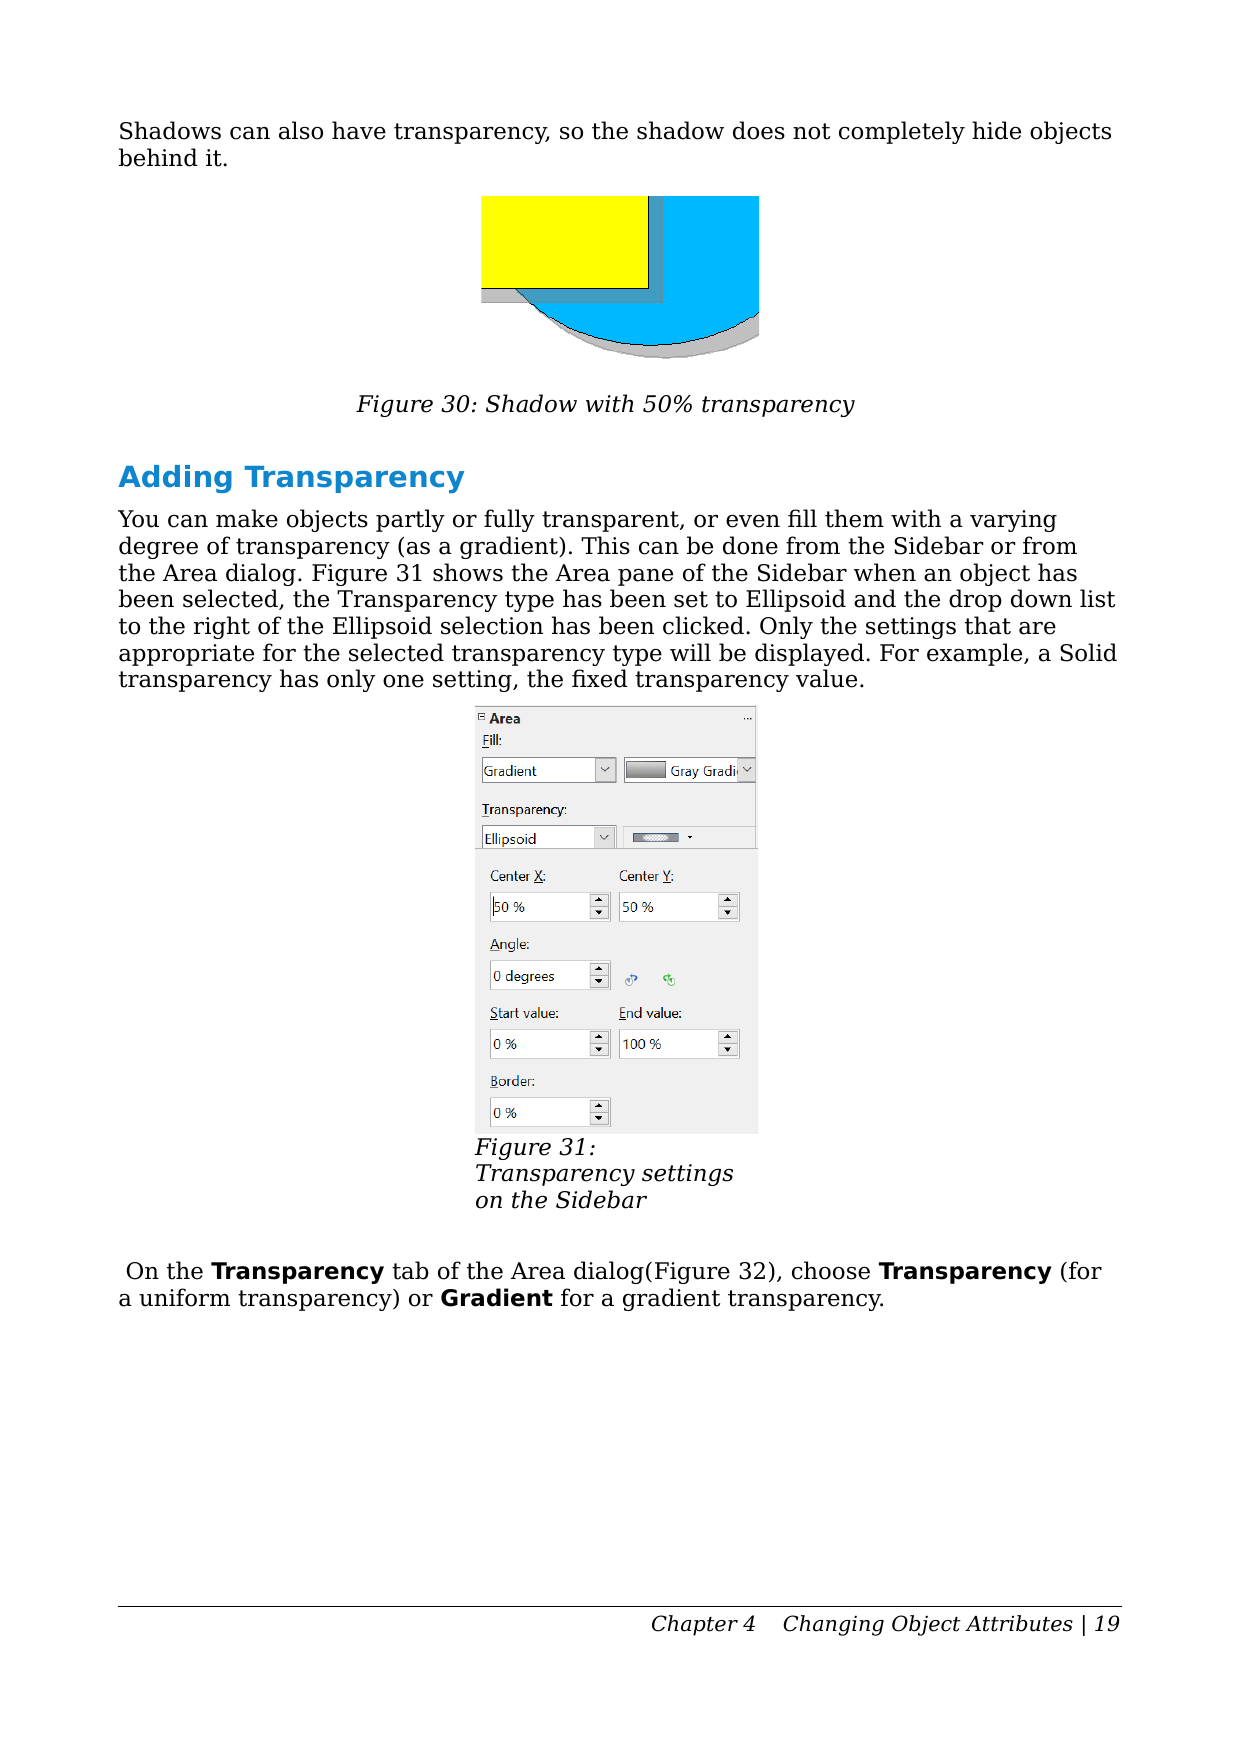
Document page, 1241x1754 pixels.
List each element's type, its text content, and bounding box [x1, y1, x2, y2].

picture [481, 196, 760, 386]
text Figure 31: Transparency settings on the Sidebar [475, 1134, 758, 1214]
picture [474, 705, 759, 1134]
text Shadows can also have transparency, so the shadow does not completely hide objects behind it. [118, 118, 1122, 171]
text On the Transparency tab of the Area dialog(Figure 32), choose Transparency (for a uniform transparency) or Gradient for a gradient transparency. [118, 1258, 1122, 1312]
text Figure 30: Shadow with 50% transparency [357, 392, 884, 418]
subtitle Adding Transparency [118, 460, 1122, 494]
text You can make objects partly or fully transparent, or even fill them with a varying degree of transparency (as a gradient). This can be done from the Sidebar or from the Area dialog. Figure 31 shows the Area pane of the Sidebar when an object has been selected, the Transparency type has been set to Ellipsoid and the drop down list to the right of the Ellipsoid selection has been clicked. Only the settings that are appropriate for the selected transparency type will be displayed. For example, a Solid transparency has only one setting, the fixed transparency value. [118, 507, 1122, 693]
